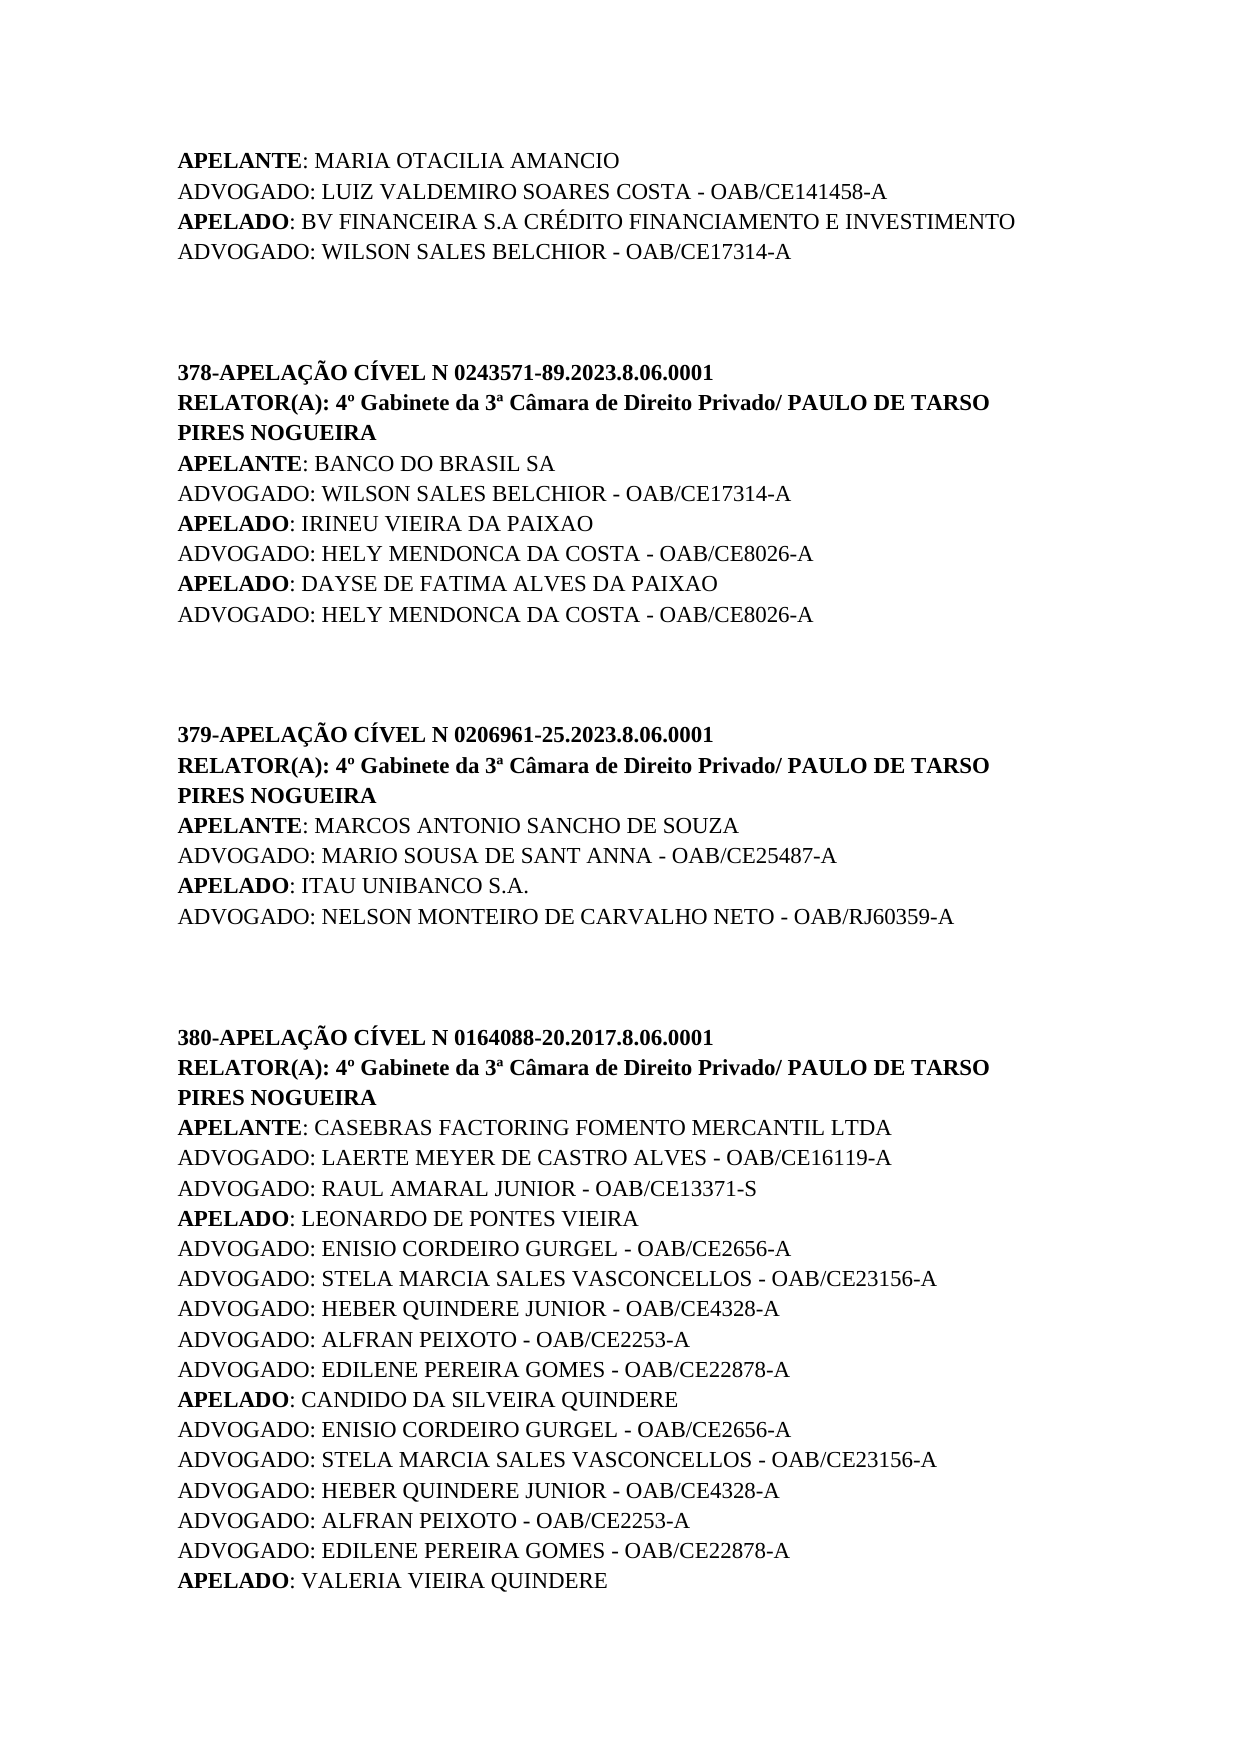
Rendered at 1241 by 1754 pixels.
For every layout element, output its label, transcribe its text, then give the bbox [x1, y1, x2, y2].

text APELANTE: MARIA OTACILIA AMANCIO ADVOGADO: LUIZ VALDEMIRO SOARES COSTA - OAB/CE141458-A APELADO: BV FINANCEIRA S.A CRÉDITO FINANCIAMENTO E INVESTIMENTO ADVOGADO: WILSON SALES BELCHIOR - OAB/CE17314-A 378-APELAÇÃO CÍVEL N 0243571-89.2023.8.06.0001 RELATOR(A): 4º Gabinete da 3ª Câmara de Direito Privado/ PAULO DE TARSO PIRES NOGUEIRA APELANTE: BANCO DO BRASIL SA ADVOGADO: WILSON SALES BELCHIOR - OAB/CE17314-A APELADO: IRINEU VIEIRA DA PAIXAO ADVOGADO: HELY MENDONCA DA COSTA - OAB/CE8026-A APELADO: DAYSE DE FATIMA ALVES DA PAIXAO ADVOGADO: HELY MENDONCA DA COSTA - OAB/CE8026-A 379-APELAÇÃO CÍVEL N 0206961-25.2023.8.06.0001 RELATOR(A): 4º Gabinete da 3ª Câmara de Direito Privado/ PAULO DE TARSO PIRES NOGUEIRA APELANTE: MARCOS ANTONIO SANCHO DE SOUZA ADVOGADO: MARIO SOUSA DE SANT ANNA - OAB/CE25487-A APELADO: ITAU UNIBANCO S.A. ADVOGADO: NELSON MONTEIRO DE CARVALHO NETO - OAB/RJ60359-A 380-APELAÇÃO CÍVEL N 0164088-20.2017.8.06.0001 RELATOR(A): 4º Gabinete da 3ª Câmara de Direito Privado/ PAULO DE TARSO PIRES NOGUEIRA APELANTE: CASEBRAS FACTORING FOMENTO MERCANTIL LTDA ADVOGADO: LAERTE MEYER DE CASTRO ALVES - OAB/CE16119-A ADVOGADO: RAUL AMARAL JUNIOR - OAB/CE13371-S APELADO: LEONARDO DE PONTES VIEIRA ADVOGADO: ENISIO CORDEIRO GURGEL - OAB/CE2656-A ADVOGADO: STELA MARCIA SALES VASCONCELLOS - OAB/CE23156-A ADVOGADO: HEBER QUINDERE JUNIOR - OAB/CE4328-A ADVOGADO: ALFRAN PEIXOTO - OAB/CE2253-A ADVOGADO: EDILENE PEREIRA GOMES - OAB/CE22878-A APELADO: CANDIDO DA SILVEIRA QUINDERE ADVOGADO: ENISIO CORDEIRO GURGEL - OAB/CE2656-A ADVOGADO: STELA MARCIA SALES VASCONCELLOS - OAB/CE23156-A ADVOGADO: HEBER QUINDERE JUNIOR - OAB/CE4328-A ADVOGADO: ALFRAN PEIXOTO - OAB/CE2253-A ADVOGADO: EDILENE PEREIRA GOMES - OAB/CE22878-A APELADO: VALERIA VIEIRA QUINDERE [177, 148, 1063, 1594]
